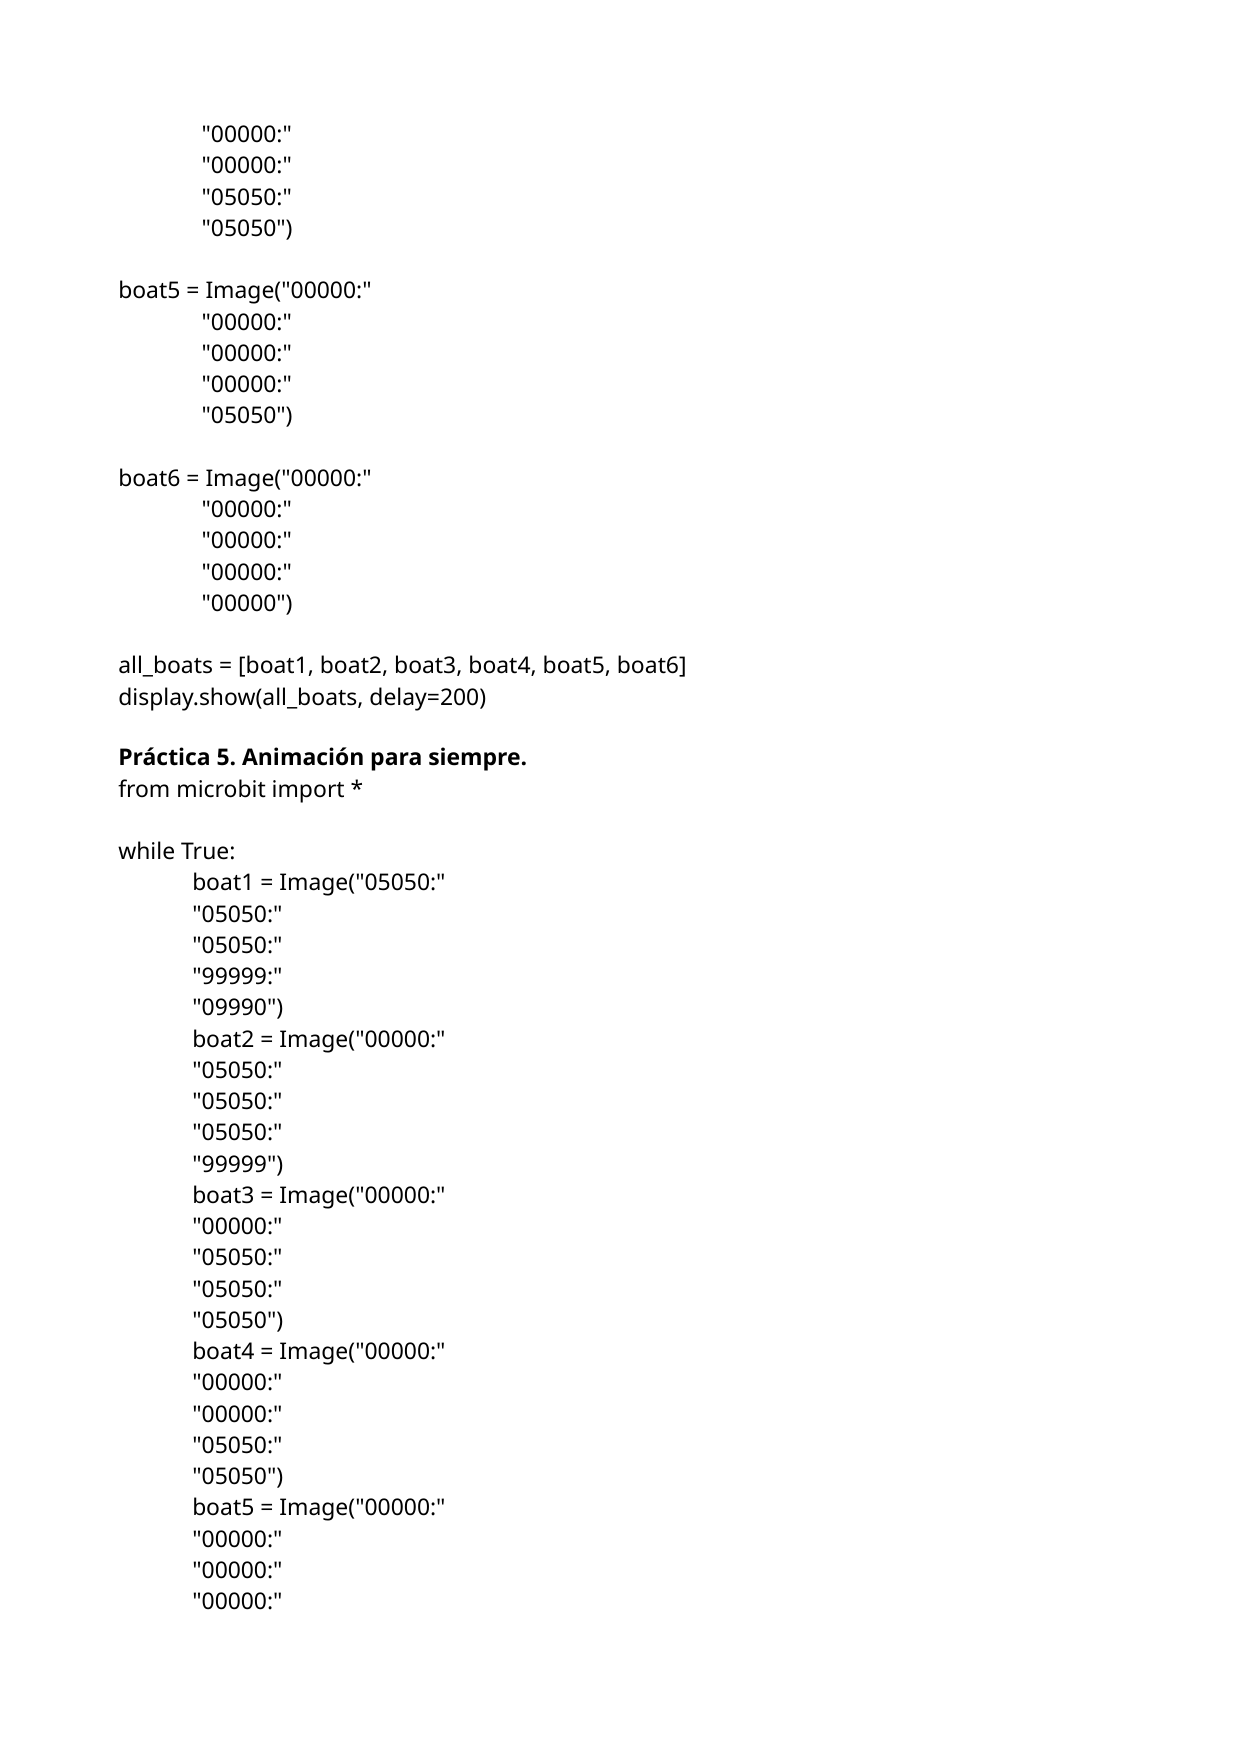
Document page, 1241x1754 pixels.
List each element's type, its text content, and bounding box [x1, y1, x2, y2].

text "00000:" [118, 337, 1122, 368]
text "00000:" [118, 118, 1122, 149]
text display.show(all_boats, delay=200) [118, 681, 1122, 712]
text "05050:" [118, 1054, 1122, 1085]
text "00000:" [118, 524, 1122, 556]
text "05050") [118, 212, 1122, 243]
text "00000:" [118, 1398, 1122, 1429]
text "00000:" [118, 556, 1122, 587]
text "05050:" [118, 181, 1122, 212]
text "05050:" [118, 1429, 1122, 1460]
text all_boats = [boat1, boat2, boat3, boat4, boat5, boat6] [118, 649, 1122, 681]
text "05050:" [118, 1085, 1122, 1116]
text "05050:" [118, 1241, 1122, 1273]
text boat5 = Image("00000:" [118, 274, 1122, 306]
text "00000") [118, 587, 1122, 618]
text boat6 = Image("00000:" [118, 462, 1122, 493]
text "99999") [118, 1148, 1122, 1179]
text "00000:" [118, 306, 1122, 337]
text "05050") [118, 1304, 1122, 1335]
text "99999:" [118, 960, 1122, 991]
text boat5 = Image("00000:" [118, 1491, 1122, 1523]
text "00000:" [118, 1523, 1122, 1554]
text "00000:" [118, 1554, 1122, 1585]
text "09990") [118, 991, 1122, 1023]
text boat2 = Image("00000:" [118, 1023, 1122, 1054]
text "05050:" [118, 1273, 1122, 1304]
text while True: [118, 835, 1122, 866]
text "00000:" [118, 1210, 1122, 1241]
text Práctica 5. Animación para siempre. [118, 741, 1122, 773]
text "05050") [118, 1460, 1122, 1491]
text "05050") [118, 399, 1122, 431]
text "00000:" [118, 149, 1122, 181]
text "00000:" [118, 368, 1122, 399]
text boat4 = Image("00000:" [118, 1335, 1122, 1366]
text from microbit import * [118, 773, 1122, 804]
text boat3 = Image("00000:" [118, 1179, 1122, 1210]
text "00000:" [118, 1585, 1122, 1616]
text boat1 = Image("05050:" [118, 866, 1122, 898]
text "05050:" [118, 929, 1122, 960]
text "00000:" [118, 1366, 1122, 1398]
text "05050:" [118, 1116, 1122, 1148]
text "00000:" [118, 493, 1122, 524]
text "05050:" [118, 898, 1122, 929]
